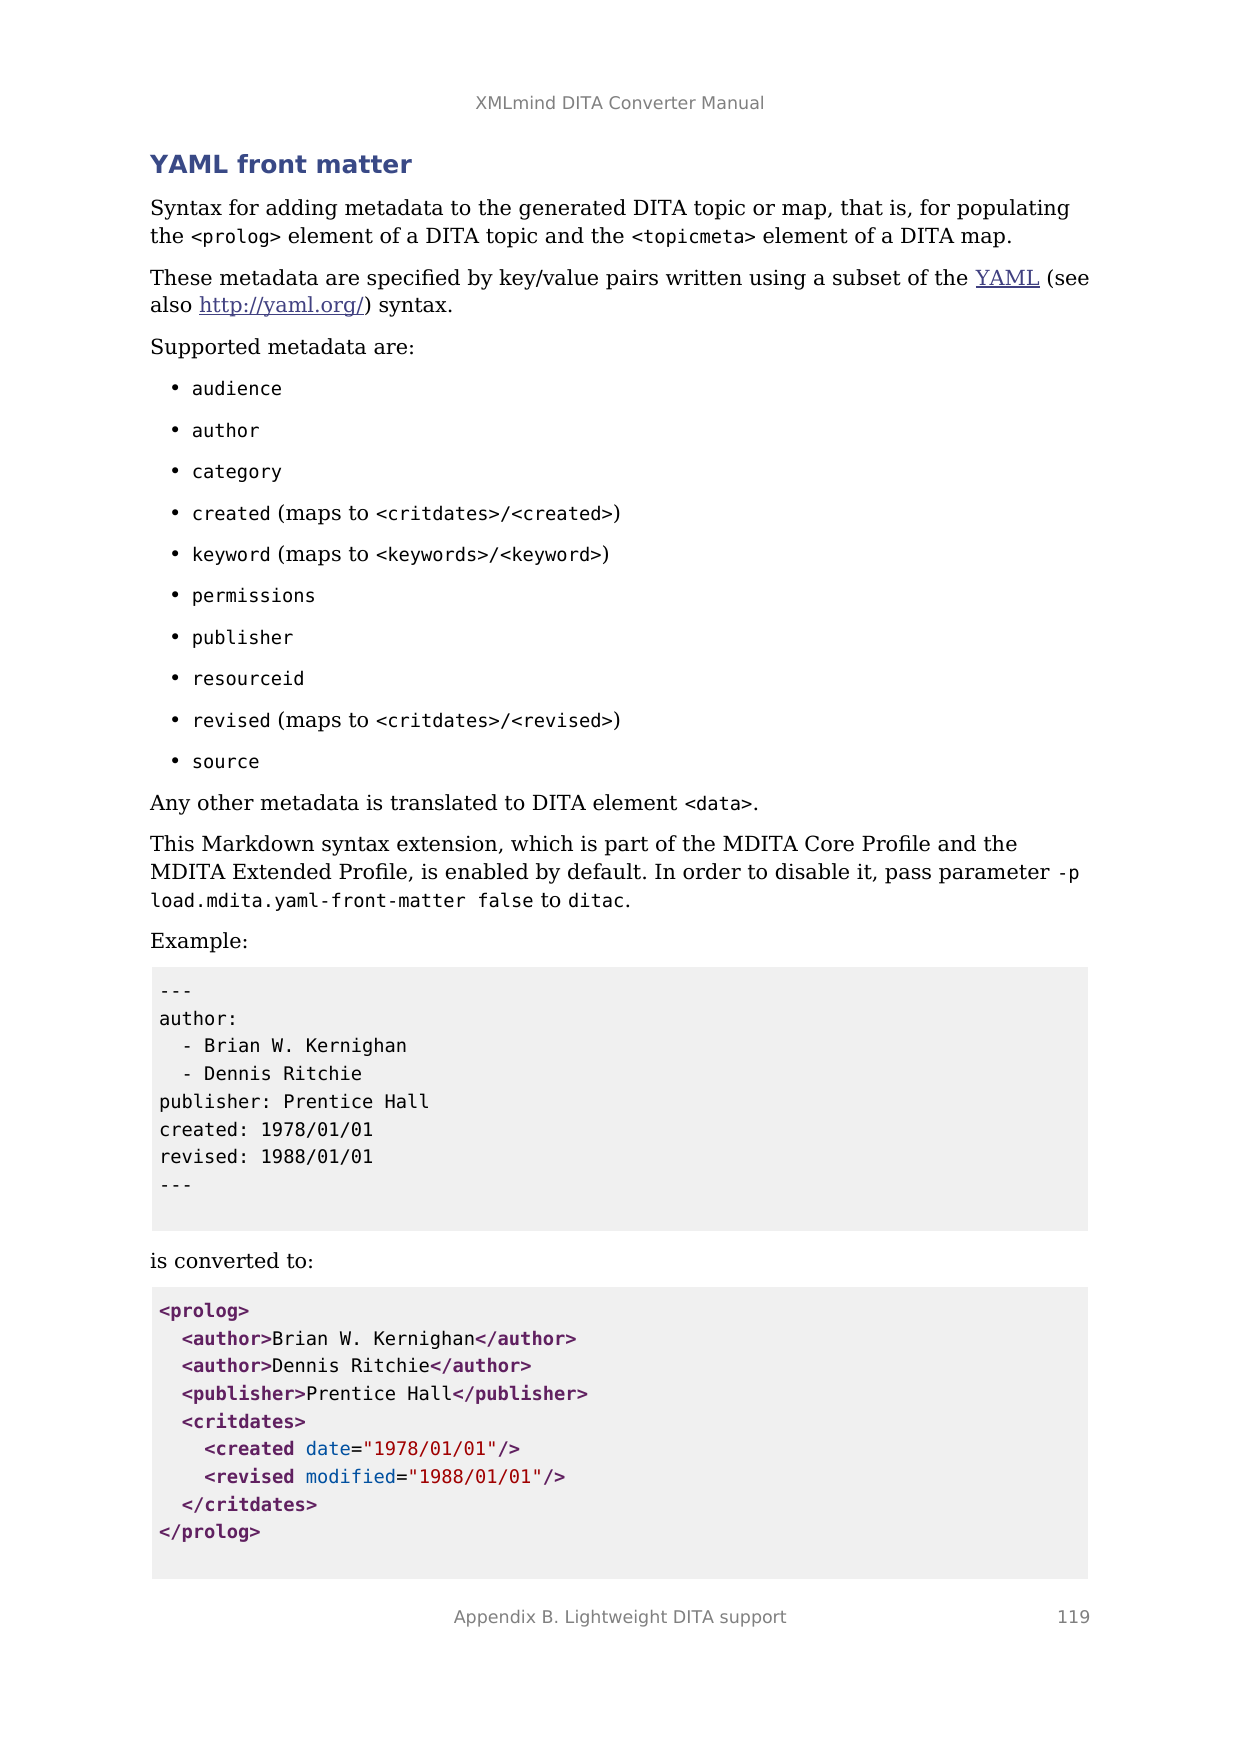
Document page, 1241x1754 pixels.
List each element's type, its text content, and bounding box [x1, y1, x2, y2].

list revised (maps to <critdates>/<revised>) [150, 704, 1090, 732]
list created (maps to <critdates>/<created>) [150, 497, 1090, 525]
list resourceid [150, 663, 1090, 691]
list author [150, 414, 1090, 442]
list permissions [150, 580, 1090, 608]
text This Markdown syntax extension, which is part of the MDITA Core Profile and the MDITA Extended Profile, is enabled by default. In order to disable it, pass parameter -p load.mdita.yaml-front-matter false to ditac. [150, 829, 1090, 912]
list publisher [150, 621, 1090, 649]
text YAML front matter [150, 150, 1090, 179]
text Any other metadata is translated to DITA element <data>. [150, 787, 1090, 815]
text Example: [150, 926, 1090, 953]
text is converted to: [150, 1245, 1090, 1273]
list source [150, 746, 1090, 773]
text These metadata are specified by key/value pairs written using a subset of the YAML (see also http://yaml.org/) syntax. [150, 262, 1090, 317]
text Supported metadata are: [150, 331, 1090, 359]
text Syntax for adding metadata to the generated DITA topic or map, that is, for populating the <prolog> element of a DITA topic and the <topicmeta> element of a DITA map. [150, 193, 1090, 248]
text --- author: - Brian W. Kernighan - Dennis Ritchie publisher: Prentice Hall created: 1978/01/01 revised: 1988/01/01 --- [152, 967, 1088, 1231]
text <prolog> <author>Brian W. Kernighan</author> <author>Dennis Ritchie</author> <publisher>Prentice Hall</publisher> <critdates> <created date="1978/01/01"/> <revised modified="1988/01/01"/> </critdates> </prolog> [152, 1287, 1088, 1579]
list keyword (maps to <keywords>/<keyword>) [150, 538, 1090, 566]
list category [150, 456, 1090, 483]
list audience [150, 373, 1090, 400]
